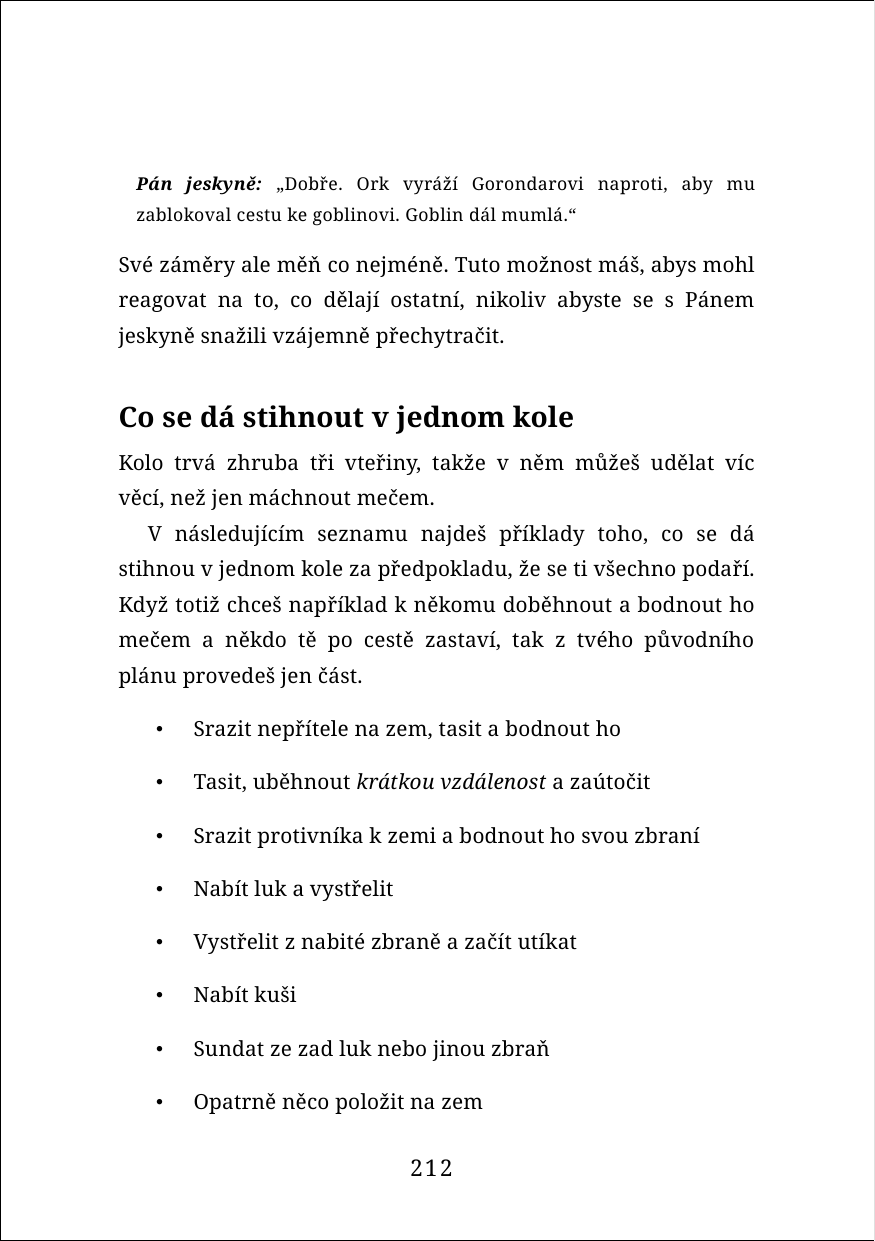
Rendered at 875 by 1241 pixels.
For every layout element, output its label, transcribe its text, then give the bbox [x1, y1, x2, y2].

list Nabít kuši [156, 980, 756, 1009]
list Opatrně něco položit na zem [156, 1087, 756, 1115]
subtitle Co se dá stihnout v jednom kole [118, 398, 756, 436]
list Vystřelit z nabité zbraně a začít utíkat [156, 927, 756, 956]
text Pán jeskyně: „Dobře. Ork vyráží Gorondarovi naproti, aby mu zablokoval cestu ke goblinovi. Goblin dál mumlá.“ [136, 172, 756, 226]
list Sundat ze zad luk nebo jinou zbraň [156, 1034, 756, 1062]
list Srazit protivníka k zemi a bodnout ho svou zbraní [156, 821, 756, 849]
list Tasit, uběhnout krátkou vzdálenost a zaútočit [156, 767, 756, 796]
text Své záměry ale měň co nejméně. Tuto možnost máš, abys mohl reagovat na to, co dělají ostatní, nikoliv abyste se s Pánem jeskyně snažili vzájemně přechytračit. [118, 250, 756, 349]
list Srazit nepřítele na zem, tasit a bodnout ho [156, 714, 756, 743]
text Kolo trvá zhruba tři vteřiny, takže v něm můžeš udělat víc věcí, než jen máchnout mečem. V následujícím seznamu najdeš příklady toho, co se dá stihnou v jednom kole za předpokladu, že se ti všechno podaří. Když totiž chceš například k někomu doběhnout a bodnout ho mečem a někdo tě po cestě zastaví, tak z tvého původního plánu provedeš jen část. [118, 448, 756, 689]
list Nabít luk a vystřelit [156, 874, 756, 902]
